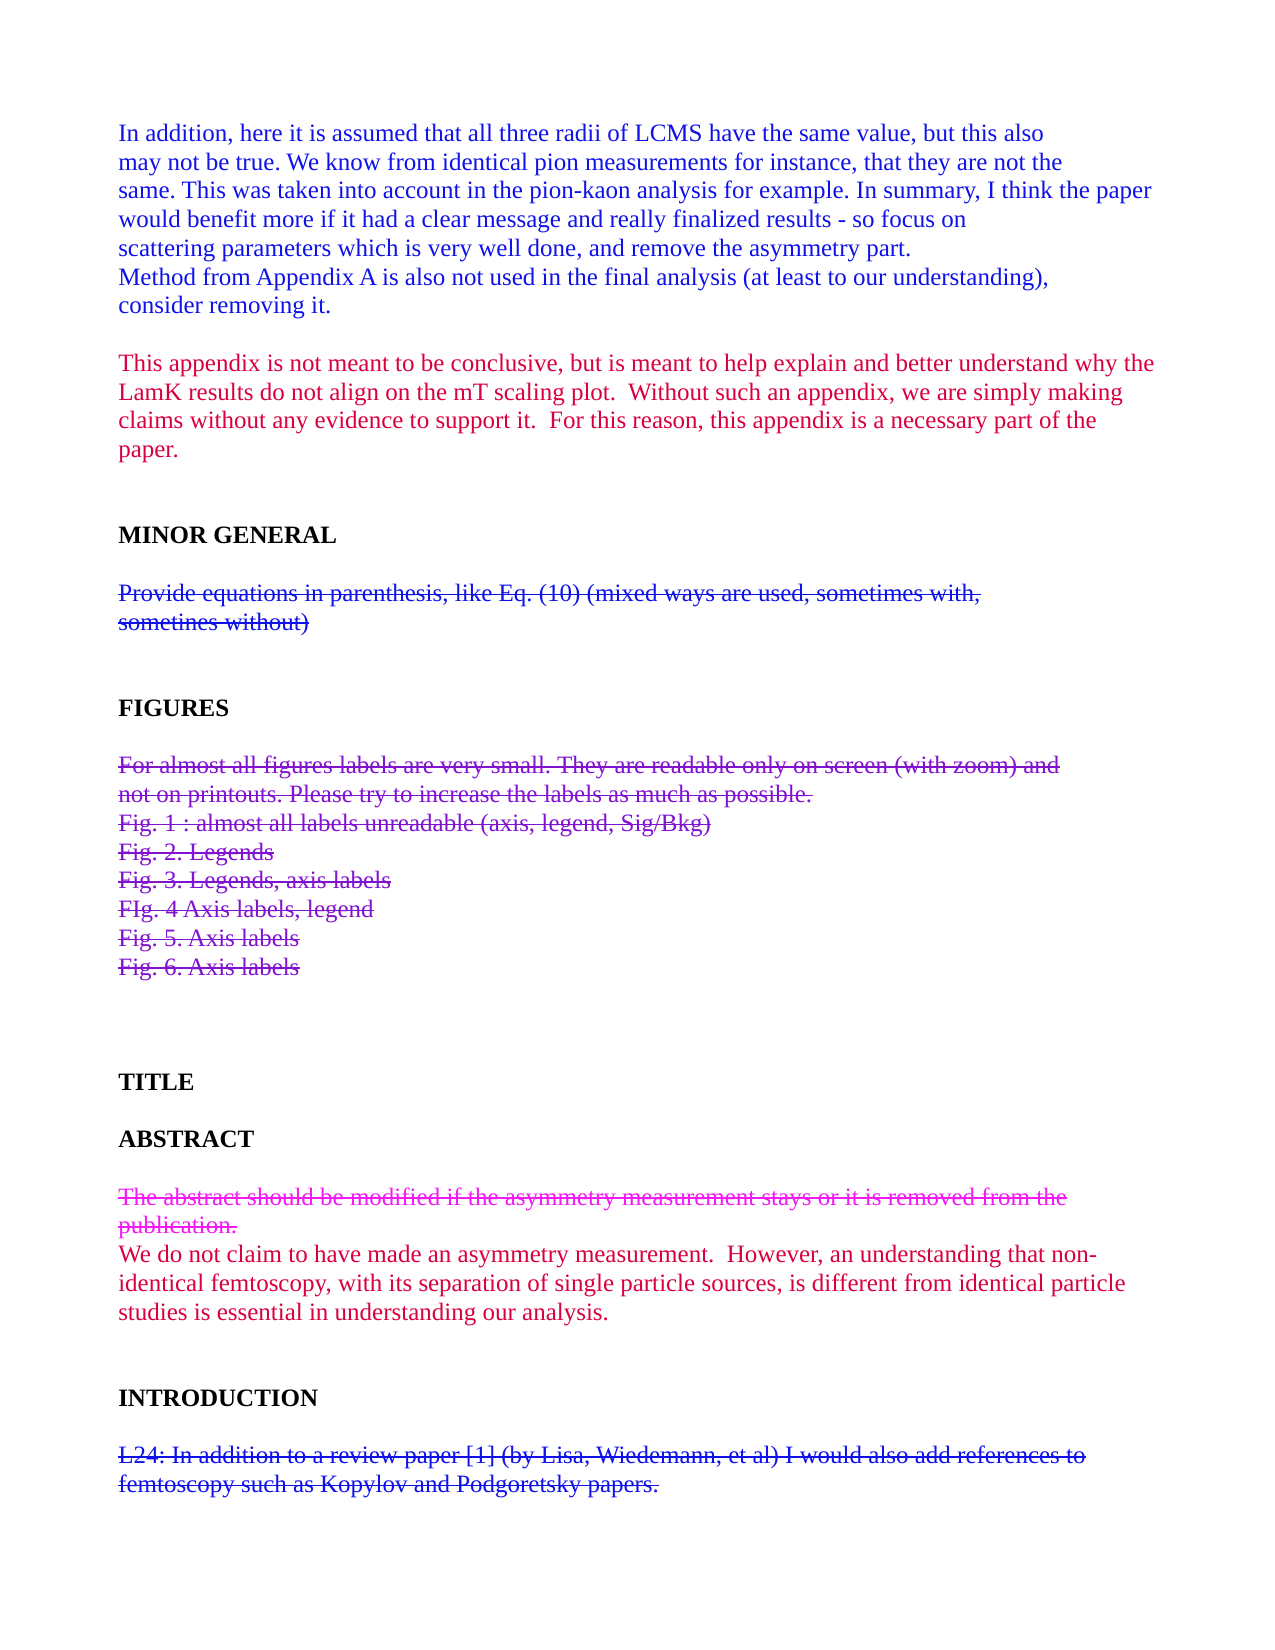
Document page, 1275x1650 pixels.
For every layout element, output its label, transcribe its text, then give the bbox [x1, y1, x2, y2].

text FIg. 4 Axis labels, legend [118, 894, 1157, 923]
text For almost all figures labels are very small. They are readable only on screen (with zoom) and [118, 751, 1157, 779]
text This appendix is not meant to be conclusive, but is meant to help explain and better understand why the LamK results do not align on the mT scaling plot. Without such an appendix, we are simply making claims without any evidence to support it. For this reason, this appendix is a necessary part of the paper. [118, 348, 1157, 463]
text MINOR GENERAL [118, 521, 1157, 549]
text ABSTRACT [118, 1124, 1157, 1153]
text may not be true. We know from identical pion measurements for instance, that they are not the [118, 147, 1157, 176]
text femtoscopy such as Kopylov and Podgoretsky papers. [118, 1469, 1157, 1498]
text consider removing it. [118, 291, 1157, 319]
text INTRODUCTION [118, 1383, 1157, 1412]
text Fig. 2. Legends [118, 837, 1157, 866]
text publication. [118, 1211, 1157, 1239]
text Fig. 3. Legends, axis labels [118, 866, 1157, 894]
text Method from Appendix A is also not used in the final analysis (at least to our understanding), [118, 262, 1157, 291]
text We do not claim to have made an asymmetry measurement. However, an understanding that non-identical femtoscopy, with its separation of single particle sources, is different from identical particle studies is essential in understanding our analysis. [118, 1239, 1157, 1326]
text Fig. 6. Axis labels [118, 952, 1157, 981]
text The abstract should be modified if the asymmetry measurement stays or it is removed from the [118, 1182, 1157, 1211]
text scattering parameters which is very well done, and remove the asymmetry part. [118, 233, 1157, 262]
text not on printouts. Please try to increase the labels as much as possible. [118, 779, 1157, 808]
text Provide equations in parenthesis, like Eq. (10) (mixed ways are used, sometimes with, [118, 578, 1157, 607]
text Fig. 1 : almost all labels unreadable (axis, legend, Sig/Bkg) [118, 808, 1157, 837]
text FIGURES [118, 693, 1157, 722]
text TITLE [118, 1067, 1157, 1096]
text Fig. 5. Axis labels [118, 923, 1157, 952]
text sometines without) [118, 607, 1157, 636]
text In addition, here it is assumed that all three radii of LCMS have the same value, but this also [118, 118, 1157, 147]
text same. This was taken into account in the pion-kaon analysis for example. In summary, I think the paper would benefit more if it had a clear message and really finalized results - so focus on [118, 176, 1157, 233]
text L24: In addition to a review paper [1] (by Lisa, Wiedemann, et al) I would also add references to [118, 1441, 1157, 1469]
